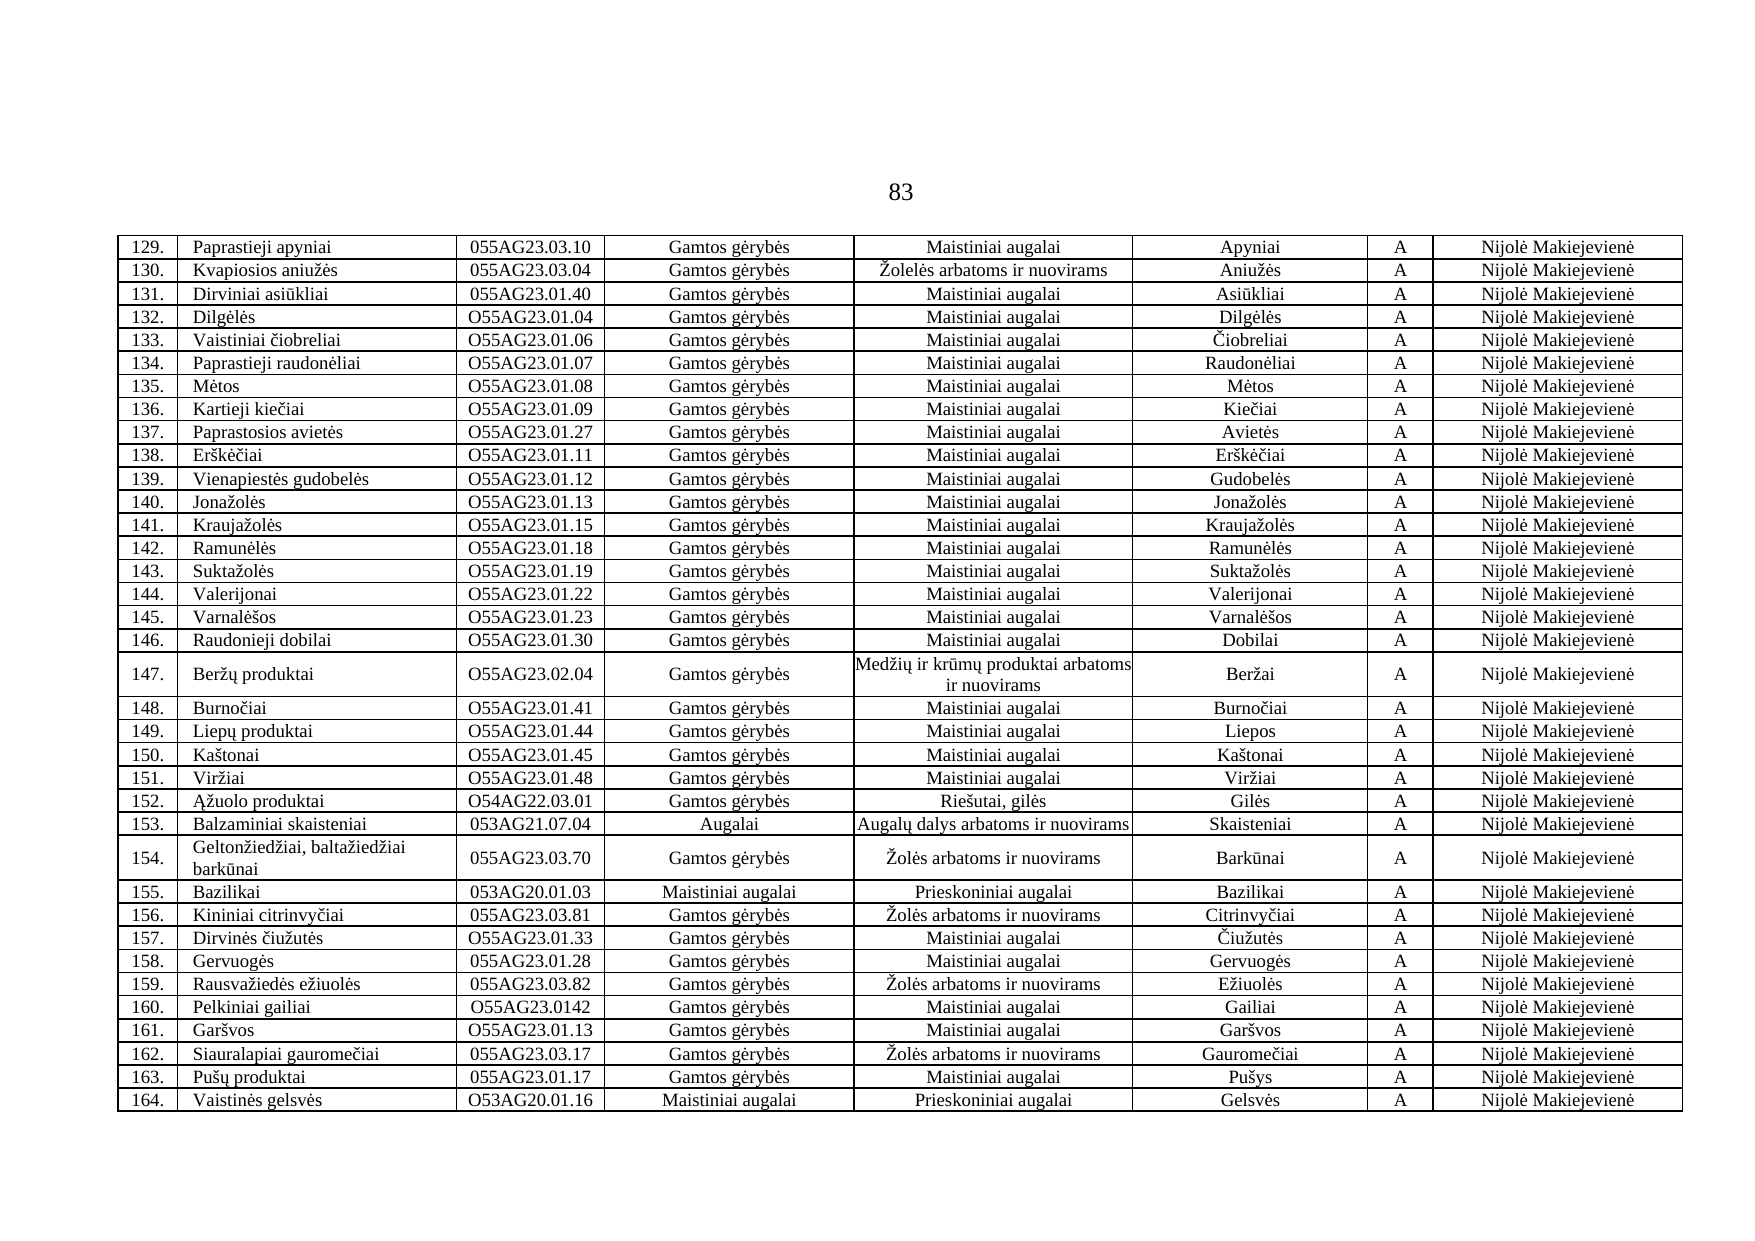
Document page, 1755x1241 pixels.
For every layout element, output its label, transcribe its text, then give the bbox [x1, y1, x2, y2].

table_cell Nijolė Makiejevienė [1434, 697, 1682, 719]
table_cell Gamtos gėrybės [605, 973, 853, 995]
table_cell Beržai [1133, 653, 1367, 696]
table_cell Žolės arbatoms ir nuovirams [855, 904, 1132, 925]
table_cell Maistiniai augalai [855, 583, 1132, 605]
table_cell 055AG23.03.70 [457, 836, 604, 879]
table_cell Gamtos gėrybės [605, 514, 853, 535]
table_cell Nijolė Makiejevienė [1434, 283, 1682, 304]
table_cell Nijolė Makiejevienė [1434, 881, 1682, 902]
table_cell Gamtos gėrybės [605, 560, 853, 582]
table_cell Gamtos gėrybės [605, 583, 853, 605]
table_cell A [1368, 790, 1432, 811]
table_cell Gamtos gėrybės [605, 630, 853, 651]
table_cell 145. [119, 606, 177, 628]
table_cell Gudobelės [1133, 468, 1367, 489]
table_cell O55AG23.01.48 [457, 767, 604, 788]
table_cell Burnočiai [178, 697, 456, 719]
table_cell 141. [119, 514, 177, 535]
table_cell 144. [119, 583, 177, 605]
table_cell Žolės arbatoms ir nuovirams [855, 973, 1132, 995]
table_cell Gamtos gėrybės [605, 697, 853, 719]
table_cell A [1368, 1089, 1432, 1110]
table_cell Maistiniai augalai [855, 306, 1132, 327]
table_cell Paprastosios avietės [178, 421, 456, 443]
table_cell O55AG23.01.08 [457, 375, 604, 397]
table_cell O55AG23.01.09 [457, 398, 604, 420]
table_cell 055AG23.01.40 [457, 283, 604, 304]
table_cell 153. [119, 813, 177, 834]
table_cell Prieskoniniai augalai [855, 1089, 1132, 1110]
table_cell Barkūnai [1133, 836, 1367, 879]
table_cell O55AG23.01.15 [457, 514, 604, 535]
table_cell Gamtos gėrybės [605, 904, 853, 925]
table_cell Kaštonai [1133, 743, 1367, 765]
table_cell Dilgėlės [178, 306, 456, 327]
table_cell Gervuogės [1133, 950, 1367, 972]
table_cell Prieskoniniai augalai [855, 881, 1132, 902]
table_cell A [1368, 560, 1432, 582]
table_cell Erškėčiai [178, 445, 456, 466]
table_cell Gamtos gėrybės [605, 491, 853, 512]
table_cell 142. [119, 537, 177, 558]
table_cell Gamtos gėrybės [605, 743, 853, 765]
table_cell Nijolė Makiejevienė [1434, 468, 1682, 489]
table_cell 161. [119, 1020, 177, 1041]
table_cell 150. [119, 743, 177, 765]
table_cell Burnočiai [1133, 697, 1367, 719]
table_cell A [1368, 445, 1432, 466]
table_cell A [1368, 468, 1432, 489]
table_cell A [1368, 697, 1432, 719]
table_cell O55AG23.01.12 [457, 468, 604, 489]
table_cell Balzaminiai skaisteniai [178, 813, 456, 834]
table_cell Gamtos gėrybės [605, 790, 853, 811]
table_cell A [1368, 767, 1432, 788]
table_cell A [1368, 537, 1432, 558]
table_cell Gamtos gėrybės [605, 1020, 853, 1041]
table_cell Liepų produktai [178, 720, 456, 742]
table_cell Paprastieji raudonėliai [178, 352, 456, 373]
table_cell Gamtos gėrybės [605, 1043, 853, 1064]
table_cell Maistiniai augalai [855, 720, 1132, 742]
table_cell Maistiniai augalai [855, 950, 1132, 972]
table_cell Nijolė Makiejevienė [1434, 927, 1682, 948]
table_cell Nijolė Makiejevienė [1434, 973, 1682, 995]
table_cell Raudonėliai [1133, 352, 1367, 373]
table_cell Viržiai [178, 767, 456, 788]
table_cell Augalai [605, 813, 853, 834]
table_cell 137. [119, 421, 177, 443]
table_cell Gamtos gėrybės [605, 421, 853, 443]
table_cell Kartieji kiečiai [178, 398, 456, 420]
table_cell Suktažolės [1133, 560, 1367, 582]
table_cell Maistiniai augalai [855, 1020, 1132, 1041]
table_cell O55AG23.01.18 [457, 537, 604, 558]
table_cell Nijolė Makiejevienė [1434, 236, 1682, 258]
table_cell Maistiniai augalai [855, 283, 1132, 304]
table_cell Suktažolės [178, 560, 456, 582]
table_cell Nijolė Makiejevienė [1434, 421, 1682, 443]
table_cell 135. [119, 375, 177, 397]
table_cell Asiūkliai [1133, 283, 1367, 304]
table_cell Maistiniai augalai [855, 236, 1132, 258]
table_cell Skaisteniai [1133, 813, 1367, 834]
table_cell Paprastieji apyniai [178, 236, 456, 258]
table_cell 133. [119, 329, 177, 350]
table_cell O55AG23.01.13 [457, 1020, 604, 1041]
table_cell A [1368, 743, 1432, 765]
table_cell Gamtos gėrybės [605, 950, 853, 972]
table_cell 140. [119, 491, 177, 512]
table_cell O55AG23.01.11 [457, 445, 604, 466]
table_cell 055AG23.01.28 [457, 950, 604, 972]
table_cell Maistiniai augalai [855, 329, 1132, 350]
table_cell Kiečiai [1133, 398, 1367, 420]
table_cell Gauromečiai [1133, 1043, 1367, 1064]
table_cell Maistiniai augalai [855, 352, 1132, 373]
table_cell A [1368, 514, 1432, 535]
table_cell Avietės [1133, 421, 1367, 443]
table_cell Gamtos gėrybės [605, 537, 853, 558]
table_cell Gamtos gėrybės [605, 836, 853, 879]
table_cell 131. [119, 283, 177, 304]
table_cell Maistiniai augalai [855, 1066, 1132, 1087]
table_cell A [1368, 375, 1432, 397]
table_cell Nijolė Makiejevienė [1434, 445, 1682, 466]
table_cell Maistiniai augalai [855, 697, 1132, 719]
table_cell Maistiniai augalai [855, 537, 1132, 558]
table_cell Mėtos [1133, 375, 1367, 397]
table_cell Nijolė Makiejevienė [1434, 904, 1682, 925]
table_cell Gamtos gėrybės [605, 283, 853, 304]
table_cell Nijolė Makiejevienė [1434, 743, 1682, 765]
table_cell 149. [119, 720, 177, 742]
table_cell Nijolė Makiejevienė [1434, 996, 1682, 1018]
table_cell A [1368, 720, 1432, 742]
table_cell 163. [119, 1066, 177, 1087]
table_cell 152. [119, 790, 177, 811]
table_cell Žolės arbatoms ir nuovirams [855, 1043, 1132, 1064]
table_cell Maistiniai augalai [605, 1089, 853, 1110]
table_cell A [1368, 927, 1432, 948]
table_cell Gelsvės [1133, 1089, 1367, 1110]
table_cell Maistiniai augalai [855, 743, 1132, 765]
table_cell Geltonžiedžiai, baltažiedžiai barkūnai [178, 836, 456, 879]
table_cell Maistiniai augalai [855, 630, 1132, 651]
table_cell Nijolė Makiejevienė [1434, 1066, 1682, 1087]
table_cell A [1368, 1043, 1432, 1064]
table_cell Maistiniai augalai [855, 421, 1132, 443]
table_cell Gamtos gėrybės [605, 767, 853, 788]
table_cell O55AG23.01.22 [457, 583, 604, 605]
table_cell Garšvos [178, 1020, 456, 1041]
table_cell Kraujažolės [1133, 514, 1367, 535]
table_cell Jonažolės [1133, 491, 1367, 512]
table_cell A [1368, 904, 1432, 925]
table_cell Gamtos gėrybės [605, 720, 853, 742]
table_cell A [1368, 306, 1432, 327]
table_cell Raudonieji dobilai [178, 630, 456, 651]
table_cell 162. [119, 1043, 177, 1064]
table_cell 156. [119, 904, 177, 925]
table_cell A [1368, 1020, 1432, 1041]
table_cell A [1368, 950, 1432, 972]
table_cell Nijolė Makiejevienė [1434, 950, 1682, 972]
table_cell Varnalėšos [1133, 606, 1367, 628]
table_cell Nijolė Makiejevienė [1434, 630, 1682, 651]
table_cell Gamtos gėrybės [605, 375, 853, 397]
table_cell Maistiniai augalai [855, 491, 1132, 512]
table_cell Nijolė Makiejevienė [1434, 375, 1682, 397]
table_cell O55AG23.01.04 [457, 306, 604, 327]
table_cell 053AG21.07.04 [457, 813, 604, 834]
table_cell Beržų produktai [178, 653, 456, 696]
table_cell Nijolė Makiejevienė [1434, 653, 1682, 696]
table_cell Žolės arbatoms ir nuovirams [855, 836, 1132, 879]
table_cell 055AG23.01.17 [457, 1066, 604, 1087]
table_cell Nijolė Makiejevienė [1434, 1020, 1682, 1041]
table_cell Gamtos gėrybės [605, 398, 853, 420]
table_cell 055AG23.03.82 [457, 973, 604, 995]
table_cell Riešutai, gilės [855, 790, 1132, 811]
table_cell Rausvažiedės ežiuolės [178, 973, 456, 995]
table_cell Kraujažolės [178, 514, 456, 535]
table_cell Vienapiestės gudobelės [178, 468, 456, 489]
table_cell Jonažolės [178, 491, 456, 512]
table_cell A [1368, 653, 1432, 696]
table_cell A [1368, 398, 1432, 420]
table_cell Kininiai citrinvyčiai [178, 904, 456, 925]
table_cell Nijolė Makiejevienė [1434, 352, 1682, 373]
table_cell 134. [119, 352, 177, 373]
table_cell Nijolė Makiejevienė [1434, 606, 1682, 628]
table_cell Gilės [1133, 790, 1367, 811]
table_cell A [1368, 836, 1432, 879]
table_cell O55AG23.0142 [457, 996, 604, 1018]
table_cell Gailiai [1133, 996, 1367, 1018]
table_cell O55AG23.01.13 [457, 491, 604, 512]
table_cell A [1368, 1066, 1432, 1087]
table_cell Maistiniai augalai [605, 881, 853, 902]
table_cell Vaistiniai čiobreliai [178, 329, 456, 350]
table_cell Čiobreliai [1133, 329, 1367, 350]
table_cell Nijolė Makiejevienė [1434, 1043, 1682, 1064]
table_cell Nijolė Makiejevienė [1434, 306, 1682, 327]
table_cell Gamtos gėrybės [605, 653, 853, 696]
table_cell 160. [119, 996, 177, 1018]
table_cell A [1368, 630, 1432, 651]
table_cell Nijolė Makiejevienė [1434, 767, 1682, 788]
table_cell Apyniai [1133, 236, 1367, 258]
table_cell 129. [119, 236, 177, 258]
table_cell Nijolė Makiejevienė [1434, 514, 1682, 535]
table_cell Gervuogės [178, 950, 456, 972]
table_cell 136. [119, 398, 177, 420]
table_cell O55AG23.01.33 [457, 927, 604, 948]
table_cell Nijolė Makiejevienė [1434, 836, 1682, 879]
table_cell Siauralapiai gauromečiai [178, 1043, 456, 1064]
table_cell Maistiniai augalai [855, 927, 1132, 948]
table_cell O55AG23.02.04 [457, 653, 604, 696]
table_cell A [1368, 606, 1432, 628]
table_cell 130. [119, 260, 177, 281]
table_cell Maistiniai augalai [855, 375, 1132, 397]
table_cell Nijolė Makiejevienė [1434, 491, 1682, 512]
table_cell Ąžuolo produktai [178, 790, 456, 811]
table_cell Maistiniai augalai [855, 560, 1132, 582]
table_cell Dirvinės čiužutės [178, 927, 456, 948]
table_cell Pelkiniai gailiai [178, 996, 456, 1018]
table_cell Liepos [1133, 720, 1367, 742]
table_cell Gamtos gėrybės [605, 352, 853, 373]
table_cell Gamtos gėrybės [605, 236, 853, 258]
table_cell Viržiai [1133, 767, 1367, 788]
table_cell Gamtos gėrybės [605, 468, 853, 489]
table_cell Medžių ir krūmų produktai arbatoms ir nuovirams [855, 653, 1132, 696]
table_cell 055AG23.03.10 [457, 236, 604, 258]
table_cell O55AG23.01.06 [457, 329, 604, 350]
table_cell A [1368, 973, 1432, 995]
table_cell Dirviniai asiūkliai [178, 283, 456, 304]
table_cell A [1368, 813, 1432, 834]
table_cell Nijolė Makiejevienė [1434, 537, 1682, 558]
table_cell Augalų dalys arbatoms ir nuovirams [855, 813, 1132, 834]
table_cell 148. [119, 697, 177, 719]
table_cell O55AG23.01.44 [457, 720, 604, 742]
table_cell Gamtos gėrybės [605, 445, 853, 466]
table_cell Maistiniai augalai [855, 996, 1132, 1018]
table_cell Vaistinės gelsvės [178, 1089, 456, 1110]
table_cell Valerijonai [178, 583, 456, 605]
table_cell A [1368, 881, 1432, 902]
table_cell Nijolė Makiejevienė [1434, 790, 1682, 811]
table_cell 157. [119, 927, 177, 948]
table_cell Citrinvyčiai [1133, 904, 1367, 925]
table_cell Maistiniai augalai [855, 468, 1132, 489]
table_cell 146. [119, 630, 177, 651]
table_cell Maistiniai augalai [855, 398, 1132, 420]
table_cell Maistiniai augalai [855, 514, 1132, 535]
table_cell 138. [119, 445, 177, 466]
table_cell Nijolė Makiejevienė [1434, 720, 1682, 742]
table_cell Garšvos [1133, 1020, 1367, 1041]
table_cell Bazilikai [178, 881, 456, 902]
table_cell A [1368, 491, 1432, 512]
table_cell Erškėčiai [1133, 445, 1367, 466]
table_cell Nijolė Makiejevienė [1434, 583, 1682, 605]
table_cell Nijolė Makiejevienė [1434, 260, 1682, 281]
table_cell Ežiuolės [1133, 973, 1367, 995]
table_cell Ramunėlės [1133, 537, 1367, 558]
table_cell O55AG23.01.41 [457, 697, 604, 719]
table_cell 158. [119, 950, 177, 972]
table_cell Dilgėlės [1133, 306, 1367, 327]
table_cell 155. [119, 881, 177, 902]
table_cell O55AG23.01.23 [457, 606, 604, 628]
table_cell A [1368, 260, 1432, 281]
table_cell Kvapiosios aniužės [178, 260, 456, 281]
table_cell Čiužutės [1133, 927, 1367, 948]
table_cell Pušų produktai [178, 1066, 456, 1087]
table_cell A [1368, 329, 1432, 350]
table_cell 055AG23.03.04 [457, 260, 604, 281]
table_cell Nijolė Makiejevienė [1434, 329, 1682, 350]
table_cell Varnalėšos [178, 606, 456, 628]
table_cell 139. [119, 468, 177, 489]
table_cell Pušys [1133, 1066, 1367, 1087]
table_cell Dobilai [1133, 630, 1367, 651]
table_cell A [1368, 421, 1432, 443]
table_cell Gamtos gėrybės [605, 927, 853, 948]
table_cell Gamtos gėrybės [605, 260, 853, 281]
table_cell Nijolė Makiejevienė [1434, 560, 1682, 582]
table_cell A [1368, 583, 1432, 605]
table_cell A [1368, 352, 1432, 373]
table_cell Gamtos gėrybės [605, 606, 853, 628]
table_cell Maistiniai augalai [855, 445, 1132, 466]
table_cell Kaštonai [178, 743, 456, 765]
table_cell A [1368, 996, 1432, 1018]
table_cell 151. [119, 767, 177, 788]
table_cell 147. [119, 653, 177, 696]
table_cell Nijolė Makiejevienė [1434, 813, 1682, 834]
table_cell O55AG23.01.45 [457, 743, 604, 765]
table_cell Gamtos gėrybės [605, 329, 853, 350]
table_cell Gamtos gėrybės [605, 306, 853, 327]
table_cell Ramunėlės [178, 537, 456, 558]
table_cell A [1368, 236, 1432, 258]
table_cell O55AG23.01.27 [457, 421, 604, 443]
table_cell O53AG20.01.16 [457, 1089, 604, 1110]
table_cell Valerijonai [1133, 583, 1367, 605]
table_cell O54AG22.03.01 [457, 790, 604, 811]
table_cell O55AG23.01.19 [457, 560, 604, 582]
table_cell Aniužės [1133, 260, 1367, 281]
table_cell Mėtos [178, 375, 456, 397]
table_cell Nijolė Makiejevienė [1434, 1089, 1682, 1110]
table_cell 164. [119, 1089, 177, 1110]
table_cell 143. [119, 560, 177, 582]
table_cell Bazilikai [1133, 881, 1367, 902]
table_cell 132. [119, 306, 177, 327]
table_cell 154. [119, 836, 177, 879]
table_cell Žolelės arbatoms ir nuovirams [855, 260, 1132, 281]
table_cell A [1368, 283, 1432, 304]
table_cell Gamtos gėrybės [605, 1066, 853, 1087]
table_cell 159. [119, 973, 177, 995]
table_cell Maistiniai augalai [855, 606, 1132, 628]
table_cell Nijolė Makiejevienė [1434, 398, 1682, 420]
table_cell 055AG23.03.17 [457, 1043, 604, 1064]
table_cell O55AG23.01.07 [457, 352, 604, 373]
table_cell Maistiniai augalai [855, 767, 1132, 788]
table_cell O55AG23.01.30 [457, 630, 604, 651]
table_cell 053AG20.01.03 [457, 881, 604, 902]
table_cell 055AG23.03.81 [457, 904, 604, 925]
table_cell Gamtos gėrybės [605, 996, 853, 1018]
